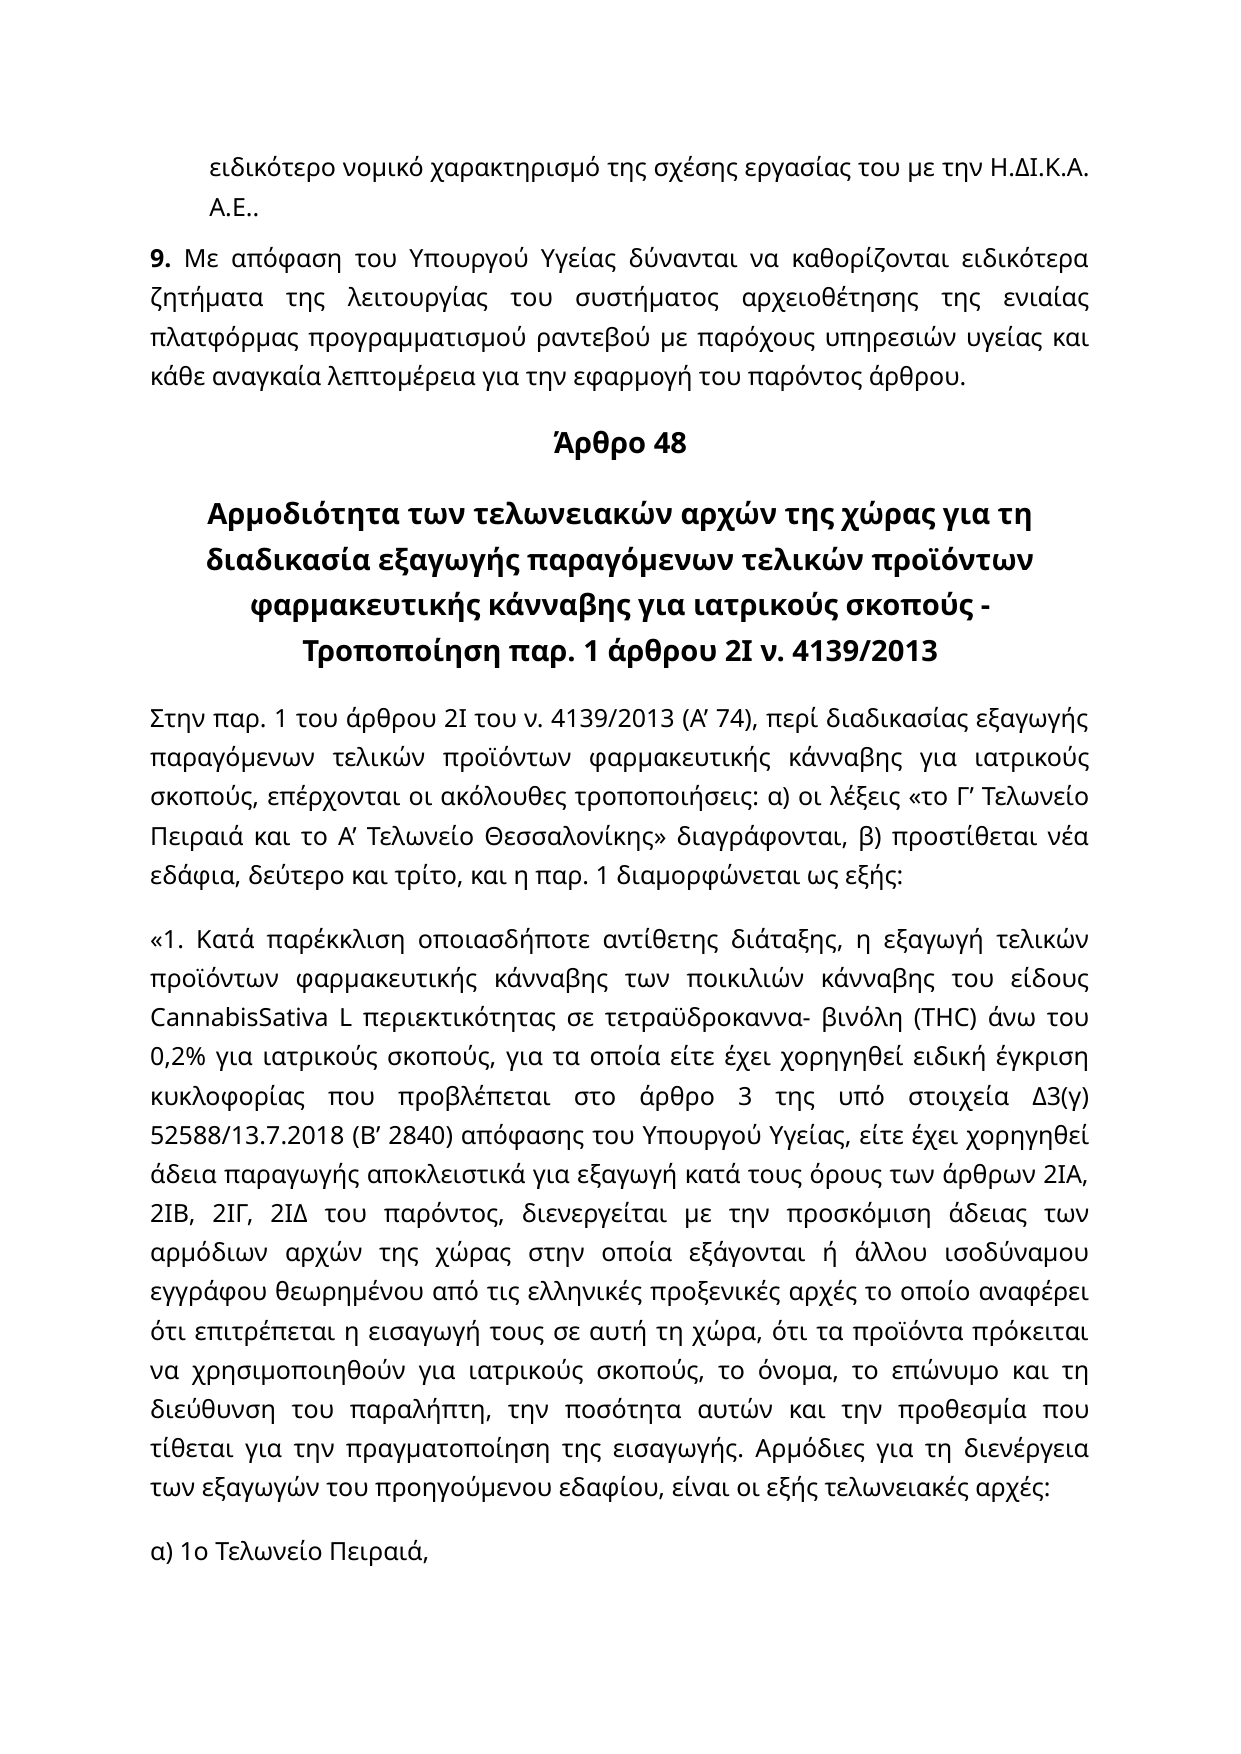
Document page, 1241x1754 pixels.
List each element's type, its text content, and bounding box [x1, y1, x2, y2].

text «1. Κατά παρέκκλιση οποιασδήποτε αντίθετης διάταξης, η εξαγωγή τελικών προϊόντων φαρμακευτικής κάνναβης των ποικιλιών κάνναβης του είδους CannabisSativa L περιεκτικότητας σε τετραϋδροκαννα- βινόλη (THC) άνω του 0,2% για ιατρικούς σκοπούς, για τα οποία είτε έχει χορηγηθεί ειδική έγκριση κυκλοφορίας που προβλέπεται στο άρθρο 3 της υπό στοιχεία Δ3(γ) 52588/13.7.2018 (Β’ 2840) απόφασης του Υπουργού Υγείας, είτε έχει χορηγηθεί άδεια παραγωγής αποκλειστικά για εξαγωγή κατά τους όρους των άρθρων 2IA, 2IB, 2ΙΓ, 2ΙΔ του παρόντος, διενεργείται με την προσκόμιση άδειας των αρμόδιων αρχών της χώρας στην οποία εξάγονται ή άλλου ισοδύναμου εγγράφου θεωρημένου από τις ελληνικές προξενικές αρχές το οποίο αναφέρει ότι επιτρέπεται η εισαγωγή τους σε αυτή τη χώρα, ότι τα προϊόντα πρόκειται να χρησιμοποιηθούν για ιατρικούς σκοπούς, το όνομα, το επώνυμο και τη διεύθυνση του παραλήπτη, την ποσότητα αυτών και την προθεσμία που τίθεται για την πραγματοποίηση της εισαγωγής. Αρμόδιες για τη διενέργεια των εξαγωγών του προηγούμενου εδαφίου, είναι οι εξής τελωνειακές αρχές: [150, 921, 1090, 1504]
subtitle Αρμοδιότητα των τελωνειακών αρχών της χώρας για τη διαδικασία εξαγωγής παραγόμενων τελικών προϊόντων φαρμακευτικής κάνναβης για ιατρικούς σκοπούς - Τροποποίηση παρ. 1 άρθρου 2Ι ν. 4139/2013 [150, 493, 1090, 670]
text Στην παρ. 1 του άρθρου 2Ι του ν. 4139/2013 (Α’ 74), περί διαδικασίας εξαγωγής παραγόμενων τελικών προϊόντων φαρμακευτικής κάνναβης για ιατρικούς σκοπούς, επέρχονται οι ακόλουθες τροποποιήσεις: α) οι λέξεις «το Γ’ Τελωνείο Πειραιά και το Α’ Τελωνείο Θεσσαλονίκης» διαγράφονται, β) προστίθεται νέα εδάφια, δεύτερο και τρίτο, και η παρ. 1 διαμορφώνεται ως εξής: [150, 701, 1090, 891]
subtitle Άρθρο 48 [150, 422, 1090, 462]
text α) 1ο Τελωνείο Πειραιά, [150, 1534, 1090, 1568]
text 9. Με απόφαση του Υπουργού Υγείας δύνανται να καθορίζονται ειδικότερα ζητήματα της λειτουργίας του συστήματος αρχειοθέτησης της ενιαίας πλατφόρμας προγραμματισμού ραντεβού με παρόχους υπηρεσιών υγείας και κάθε αναγκαία λεπτομέρεια για την εφαρμογή του παρόντος άρθρου. [150, 241, 1090, 392]
list ειδικότερο νομικό χαρακτηρισμό της σχέσης εργασίας του με την Η.ΔΙ.Κ.Α. Α.Ε.. [150, 150, 1090, 223]
